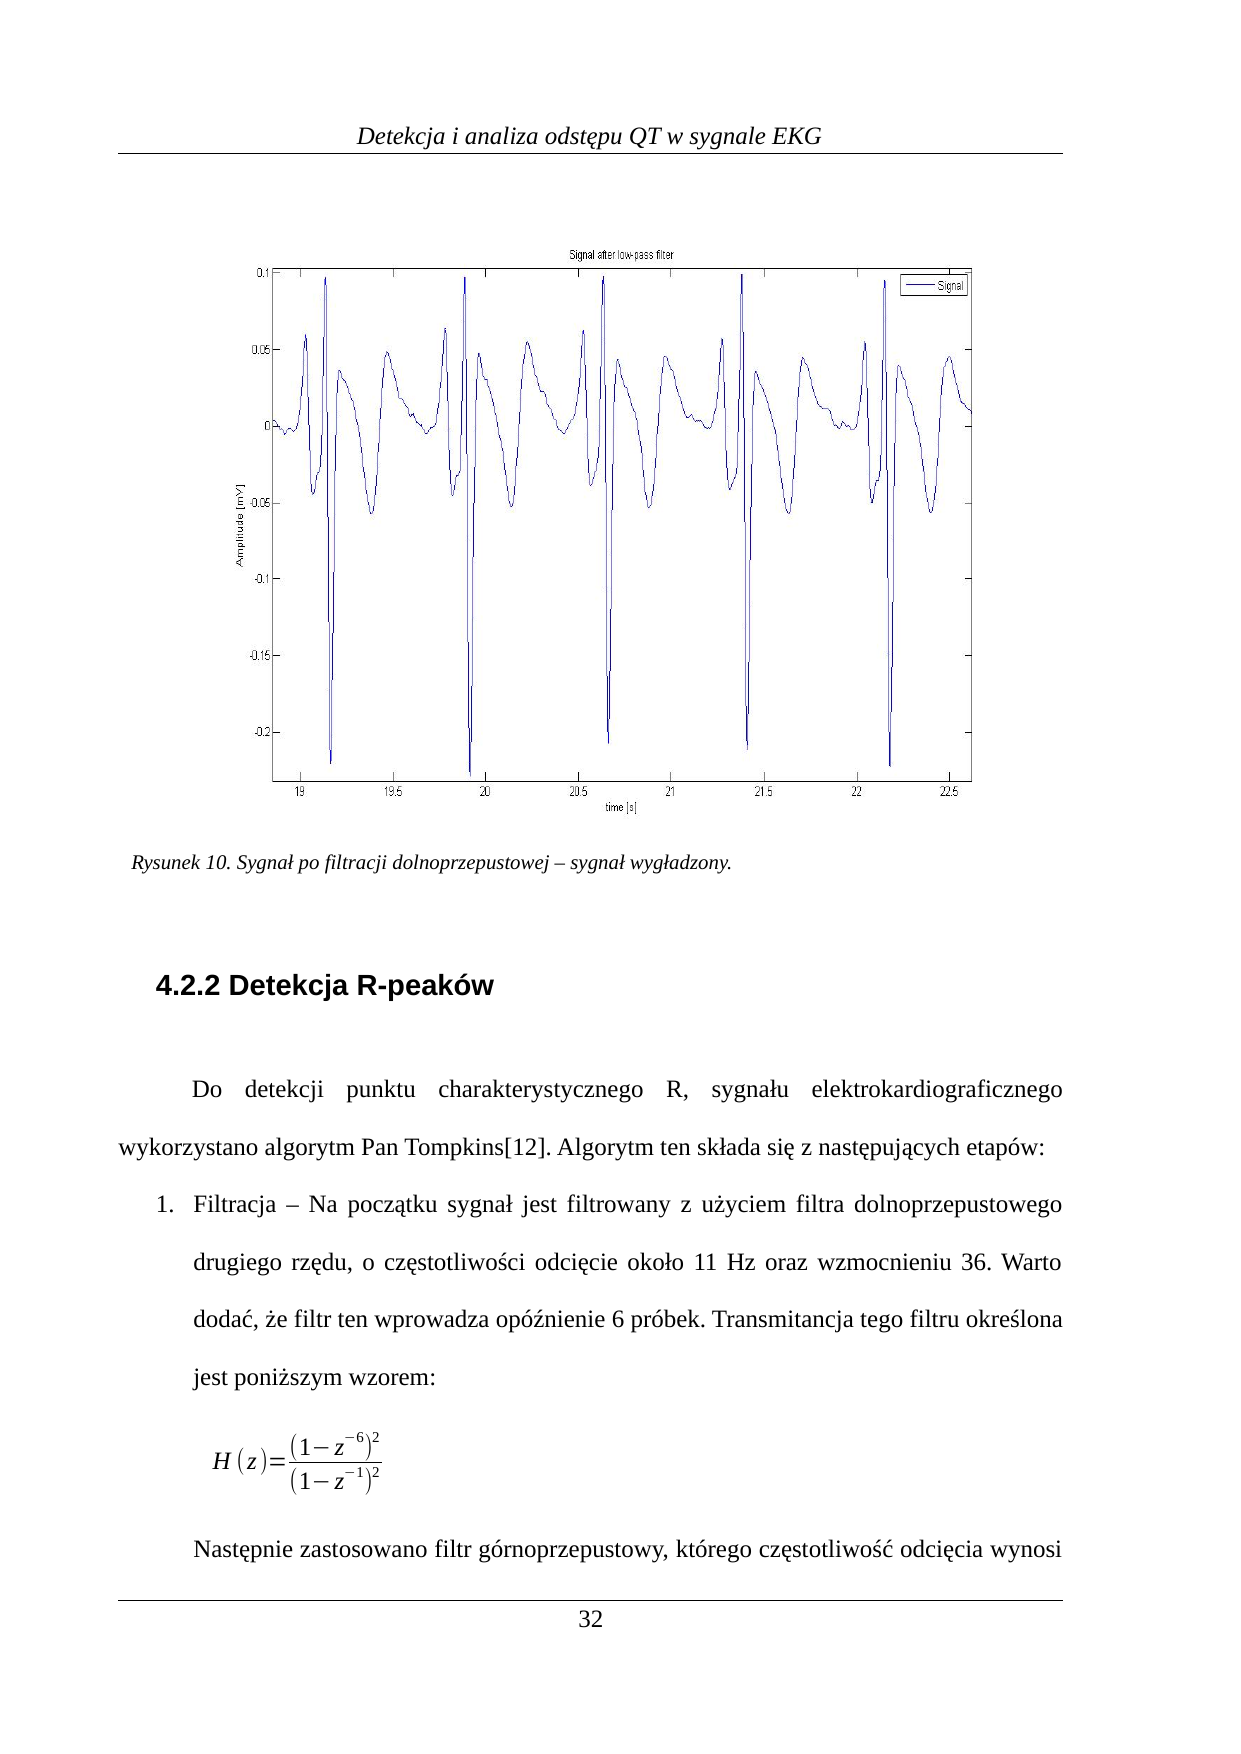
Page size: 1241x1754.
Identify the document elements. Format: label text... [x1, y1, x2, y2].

text Do detekcji punktu charakterystycznego R, sygnału elektrokardiograficznego wykorzystano algorytm Pan Tompkins[12]. Algorytm ten składa się z następujących etapów: [118, 1060, 1063, 1161]
list Następnie zastosowano filtr górnoprzepustowy, którego częstotliwość odcięcia wynosi [156, 1511, 1063, 1563]
picture [155, 220, 1058, 850]
list Filtracja – Na początku sygnał jest filtrowany z użyciem filtra dolnoprzepustowego drugiego rzędu, o częstotliwości odcięcie około 11 Hz oraz wzmocnieniu 36. Warto dodać, że filtr ten wprowadza opóźnienie 6 próbek. Transmitancja tego filtru określona jest poniższym wzorem: [156, 1175, 1063, 1391]
text Rysunek 10. Sygnał po filtracji dolnoprzepustowej – sygnał wygładzony. [131, 850, 1033, 874]
subtitle 4.2.2 Detekcja R-peaków [156, 968, 1063, 1002]
